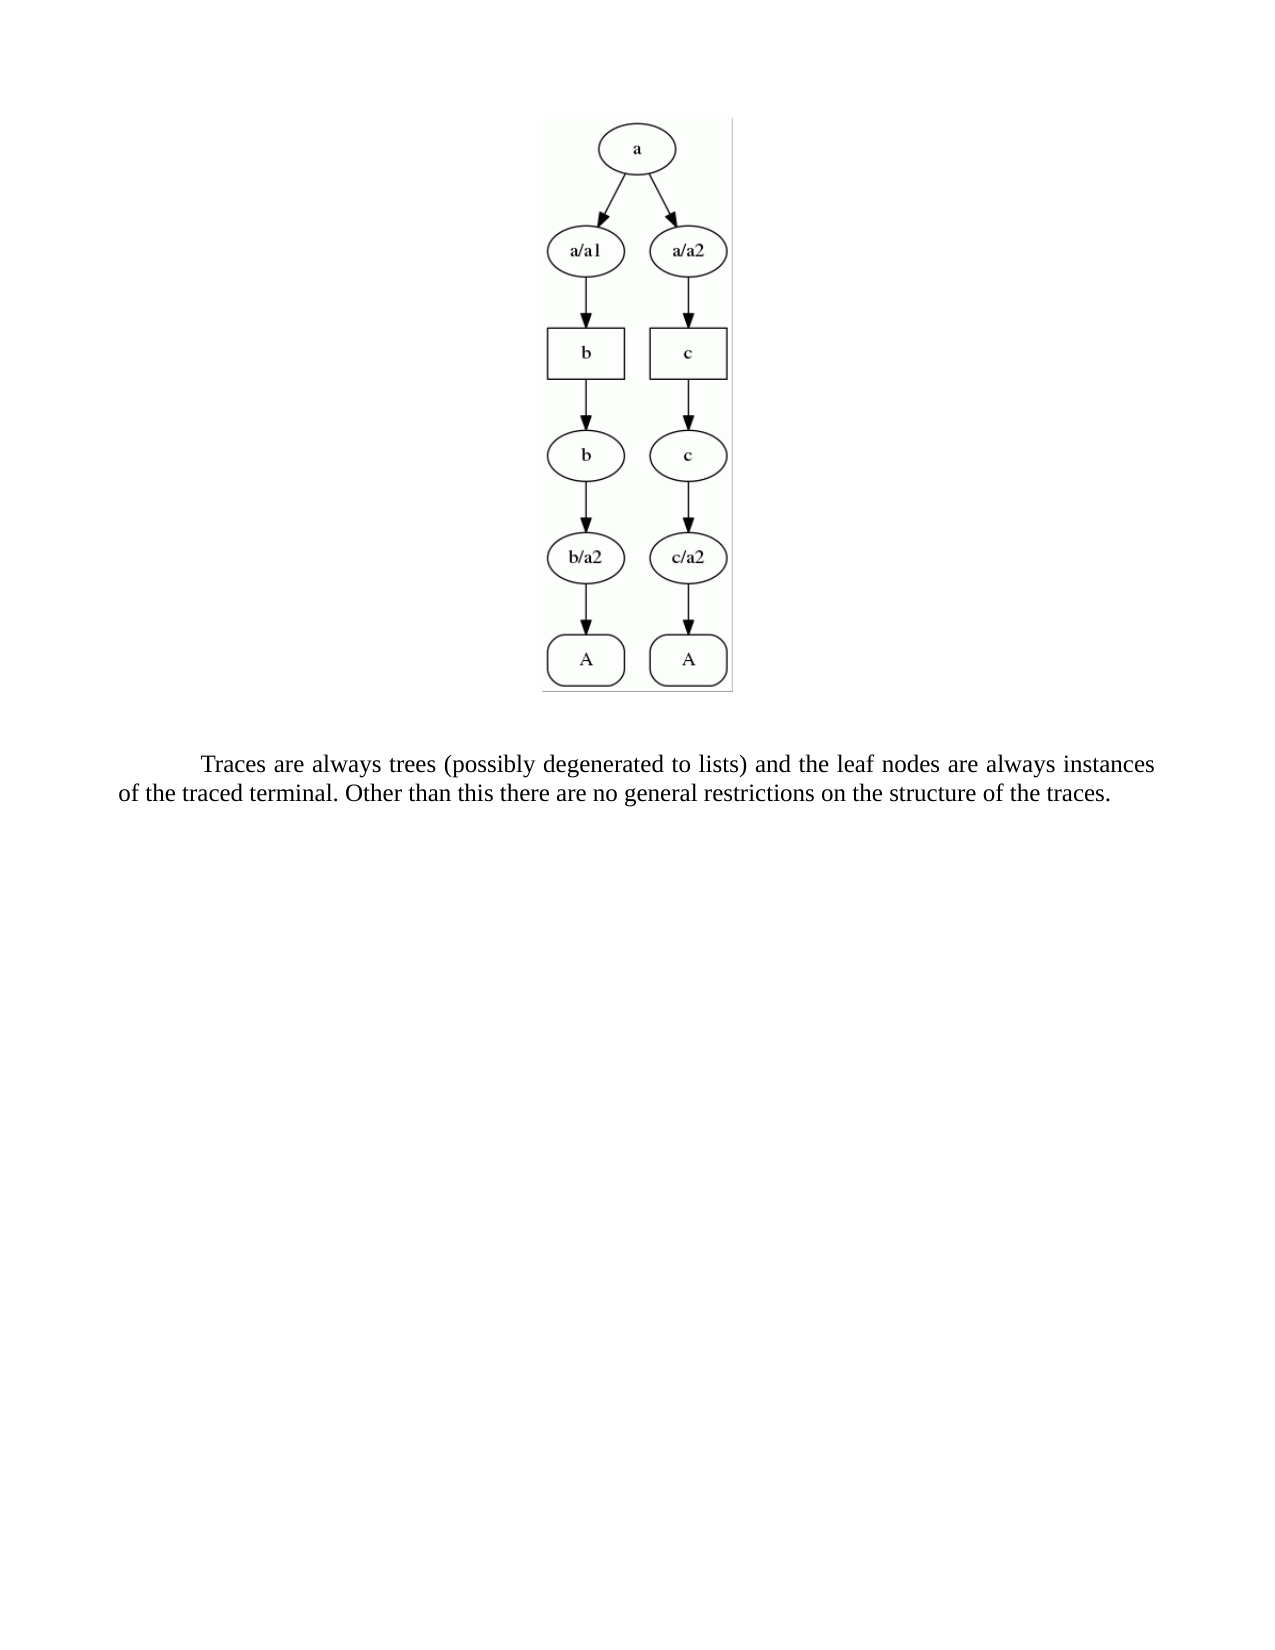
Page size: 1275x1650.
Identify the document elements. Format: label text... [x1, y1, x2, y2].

picture [542, 118, 733, 692]
text Traces are always trees (possibly degenerated to lists) and the leaf nodes are always instances of the traced terminal. Other than this there are no general restrictions on the structure of the traces. [118, 749, 1157, 807]
